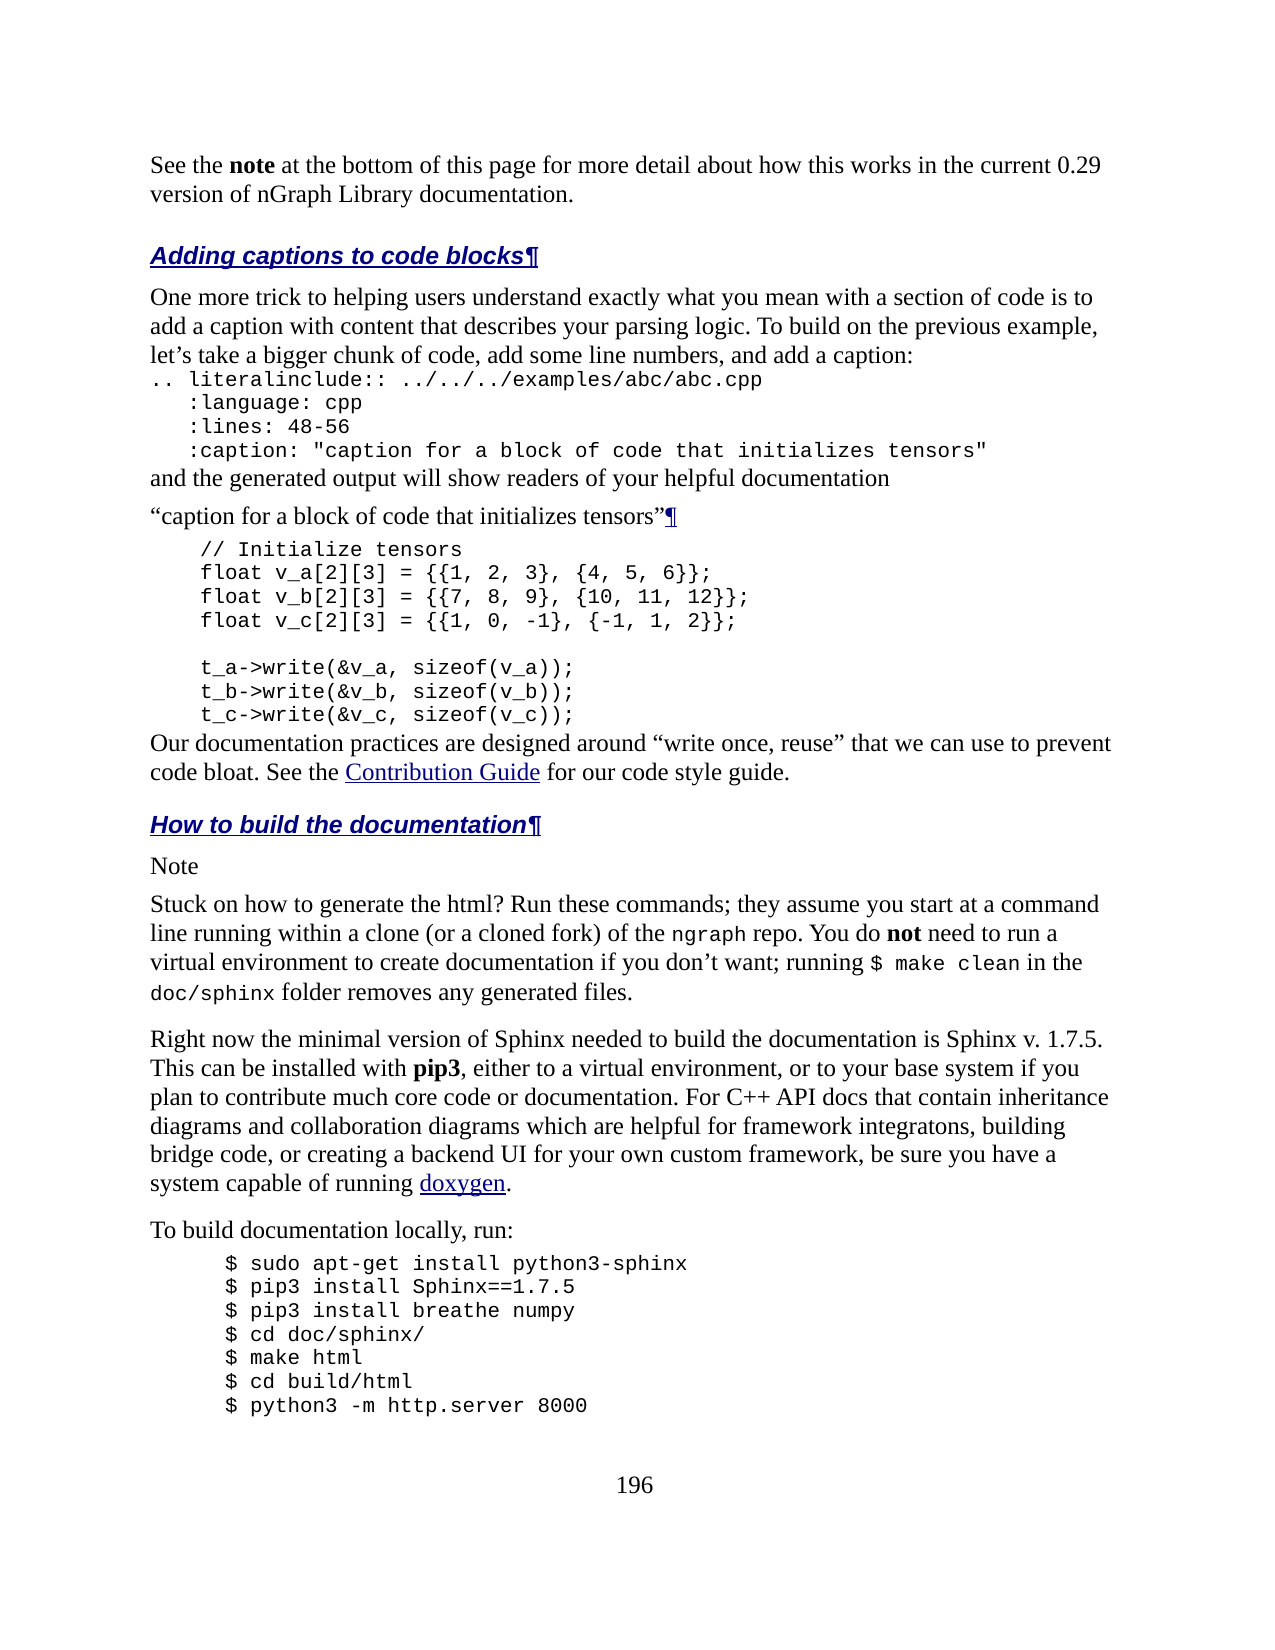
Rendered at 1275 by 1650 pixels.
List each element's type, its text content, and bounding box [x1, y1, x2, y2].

text $ cd build/html [225, 1371, 1125, 1394]
text $ sudo apt-get install python3-sphinx [225, 1253, 1125, 1276]
text t_a->write(&v_a, sizeof(v_a)); [150, 657, 1125, 681]
text .. literalinclude:: ../../../examples/abc/abc.cpp [150, 369, 1125, 392]
text :language: cpp [150, 392, 1125, 416]
text $ pip3 install breathe numpy [225, 1300, 1125, 1324]
subtitle How to build the documentation¶ [150, 810, 1125, 839]
text $ cd doc/sphinx/ [225, 1324, 1125, 1347]
text // Initialize tensors [150, 539, 1125, 562]
text $ make html [225, 1347, 1125, 1371]
text t_b->write(&v_b, sizeof(v_b)); [150, 681, 1125, 704]
text Note [150, 851, 1125, 880]
text To build documentation locally, run: [150, 1215, 1125, 1244]
text and the generated output will show readers of your helpful documentation [150, 463, 1125, 492]
text t_c->write(&v_c, sizeof(v_c)); [150, 704, 1125, 728]
text One more trick to helping users understand exactly what you mean with a section of code is to add a caption with content that describes your parsing logic. To build on the previous example, let’s take a bigger chunk of code, add some line numbers, and add a caption: [150, 282, 1125, 369]
text Right now the minimal version of Sphinx needed to build the documentation is Sphinx v. 1.7.5. This can be installed with pip3, either to a virtual environment, or to your base system if you plan to contribute much core code or documentation. For C++ API docs that contain inheritance diagrams and collaboration diagrams which are helpful for framework integratons, building bridge code, or creating a backend UI for your own custom framework, be sure you have a system capable of running doxygen. [150, 1024, 1125, 1197]
text float v_b[2][3] = {{7, 8, 9}, {10, 11, 12}}; [150, 586, 1125, 610]
text Stuck on how to generate the html? Run these commands; they assume you start at a command line running within a clone (or a cloned fork) of the ngraph repo. You do not need to run a virtual environment to create documentation if you don’t want; running $ make clean in the doc/sphinx folder removes any generated files. [150, 889, 1125, 1007]
text “caption for a block of code that initializes tensors”¶ [150, 501, 1125, 530]
text $ python3 -m http.server 8000 [225, 1394, 1125, 1418]
text Our documentation practices are designed around “write once, reuse” that we can use to prevent code bloat. See the Contribution Guide for our code style guide. [150, 728, 1125, 785]
text :caption: "caption for a block of code that initializes tensors" [150, 440, 1125, 463]
text $ pip3 install Sphinx==1.7.5 [225, 1276, 1125, 1300]
subtitle Adding captions to code blocks¶ [150, 241, 1125, 270]
text float v_a[2][3] = {{1, 2, 3}, {4, 5, 6}}; [150, 562, 1125, 586]
text See the note at the bottom of this page for more detail about how this works in the current 0.29 version of nGraph Library documentation. [150, 150, 1125, 207]
text float v_c[2][3] = {{1, 0, -1}, {-1, 1, 2}}; [150, 610, 1125, 633]
text :lines: 48-56 [150, 416, 1125, 440]
